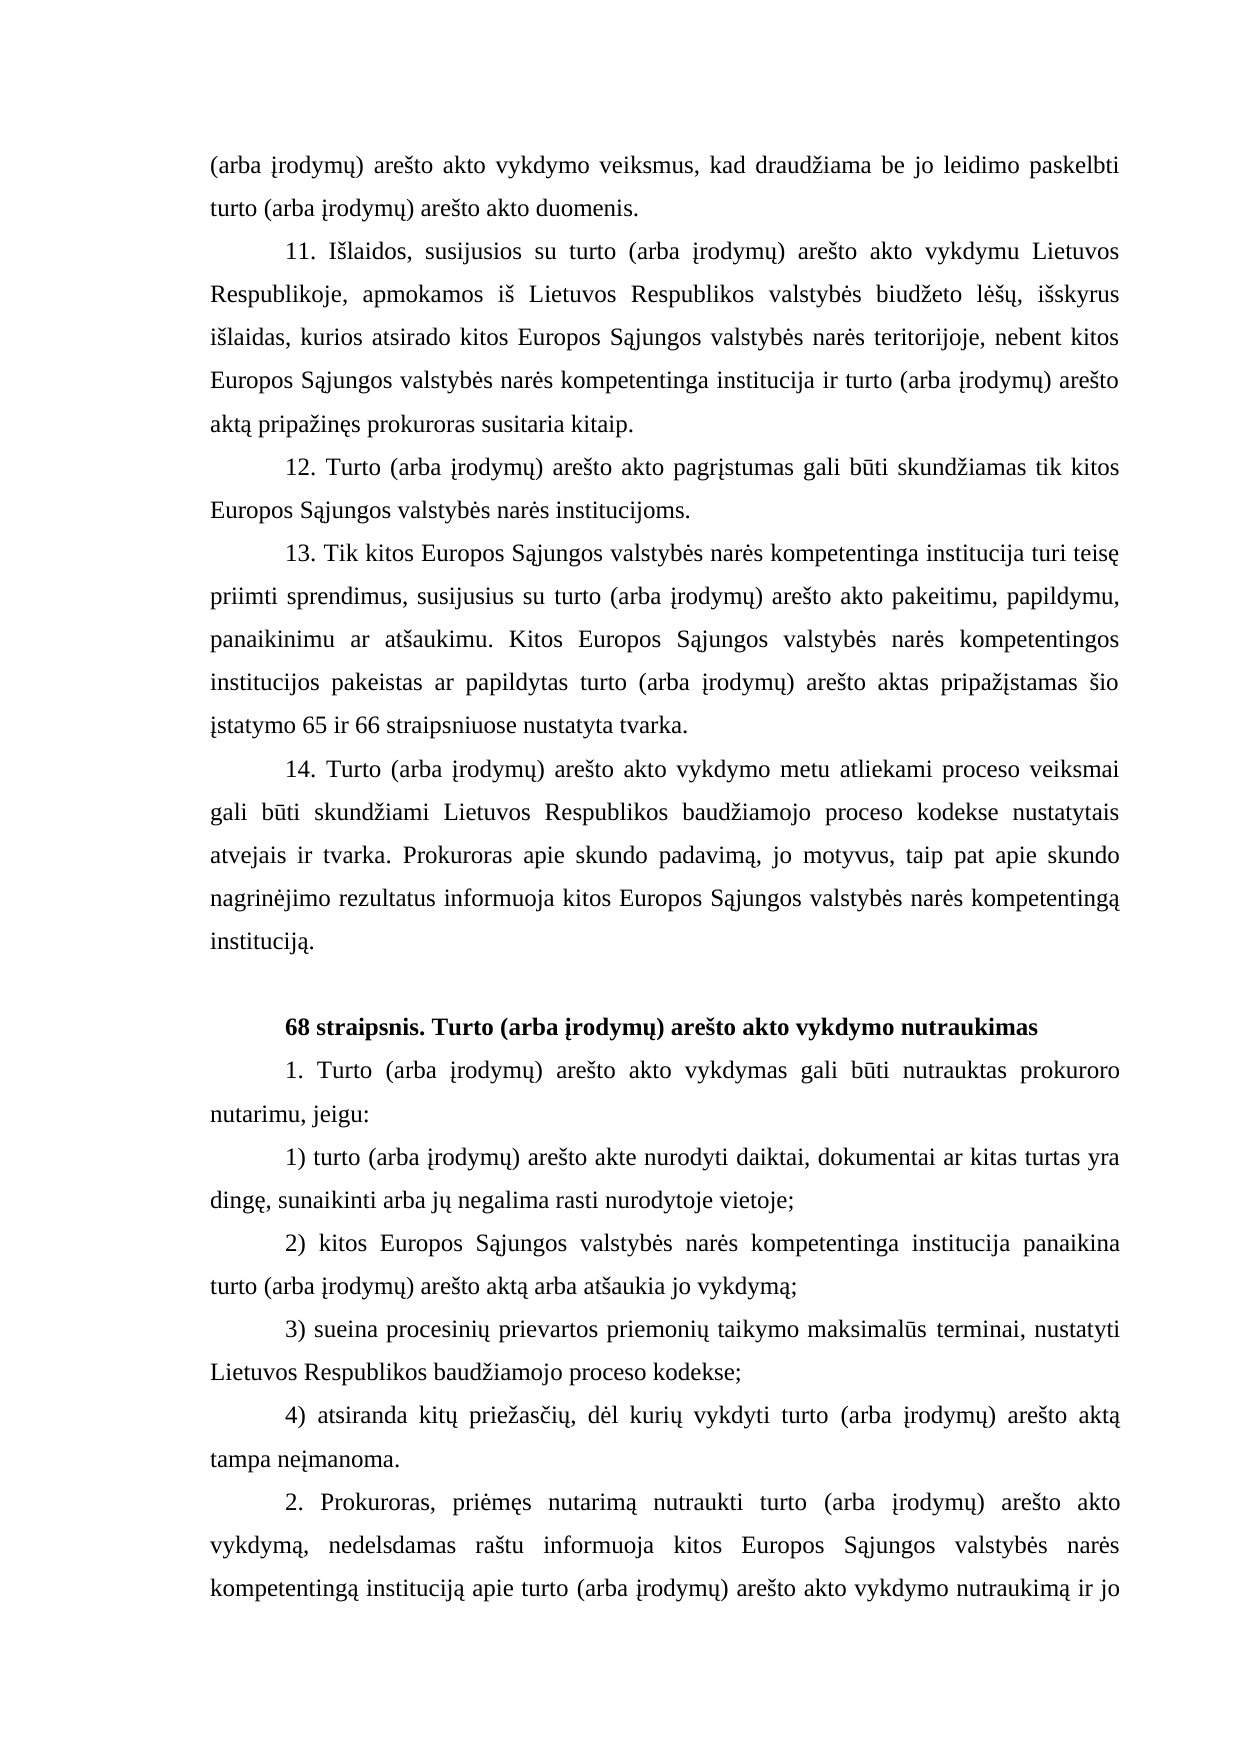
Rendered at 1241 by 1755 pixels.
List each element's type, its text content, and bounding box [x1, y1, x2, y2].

text 4) atsiranda kitų priežasčių, dėl kurių vykdyti turto (arba įrodymų) arešto aktą tampa neįmanoma. [210, 1401, 1120, 1472]
text 13. Tik kitos Europos Sąjungos valstybės narės kompetentinga institucija turi teisę priimti sprendimus, susijusius su turto (arba įrodymų) arešto akto pakeitimu, papildymu, panaikinimu ar atšaukimu. Kitos Europos Sąjungos valstybės narės kompetentingos institucijos pakeistas ar papildytas turto (arba įrodymų) arešto aktas pripažįstamas šio įstatymo 65 ir 66 straipsniuose nustatyta tvarka. [210, 538, 1120, 739]
text 1. Turto (arba įrodymų) arešto akto vykdymas gali būti nutrauktas prokuroro nutarimu, jeigu: [210, 1056, 1120, 1127]
text 1) turto (arba įrodymų) arešto akte nurodyti daiktai, dokumentai ar kitas turtas yra dingę, sunaikinti arba jų negalima rasti nurodytoje vietoje; [210, 1142, 1120, 1214]
text 14. Turto (arba įrodymų) arešto akto vykdymo metu atliekami proceso veiksmai gali būti skundžiami Lietuvos Respublikos baudžiamojo proceso kodekse nustatytais atvejais ir tvarka. Prokuroras apie skundo padavimą, jo motyvus, taip pat apie skundo nagrinėjimo rezultatus informuoja kitos Europos Sąjungos valstybės narės kompetentingą instituciją. [210, 754, 1120, 955]
text 12. Turto (arba įrodymų) arešto akto pagrįstumas gali būti skundžiamas tik kitos Europos Sąjungos valstybės narės institucijoms. [210, 452, 1120, 524]
text 11. Išlaidos, susijusios su turto (arba įrodymų) arešto akto vykdymu Lietuvos Respublikoje, apmokamos iš Lietuvos Respublikos valstybės biudžeto lėšų, išskyrus išlaidas, kurios atsirado kitos Europos Sąjungos valstybės narės teritorijoje, nebent kitos Europos Sąjungos valstybės narės kompetentinga institucija ir turto (arba įrodymų) arešto aktą pripažinęs prokuroras susitaria kitaip. [210, 236, 1120, 437]
text (arba įrodymų) arešto akto vykdymo veiksmus, kad draudžiama be jo leidimo paskelbti turto (arba įrodymų) arešto akto duomenis. [210, 150, 1120, 222]
text 2. Prokuroras, priėmęs nutarimą nutraukti turto (arba įrodymų) arešto akto vykdymą, nedelsdamas raštu informuoja kitos Europos Sąjungos valstybės narės kompetentingą instituciją apie turto (arba įrodymų) arešto akto vykdymo nutraukimą ir jo [210, 1487, 1120, 1602]
text 3) sueina procesinių prievartos priemonių taikymo maksimalūs terminai, nustatyti Lietuvos Respublikos baudžiamojo proceso kodekse; [210, 1314, 1120, 1386]
text 2) kitos Europos Sąjungos valstybės narės kompetentinga institucija panaikina turto (arba įrodymų) arešto aktą arba atšaukia jo vykdymą; [210, 1228, 1120, 1300]
text 68 straipsnis. Turto (arba įrodymų) arešto akto vykdymo nutraukimas [210, 1012, 1120, 1041]
